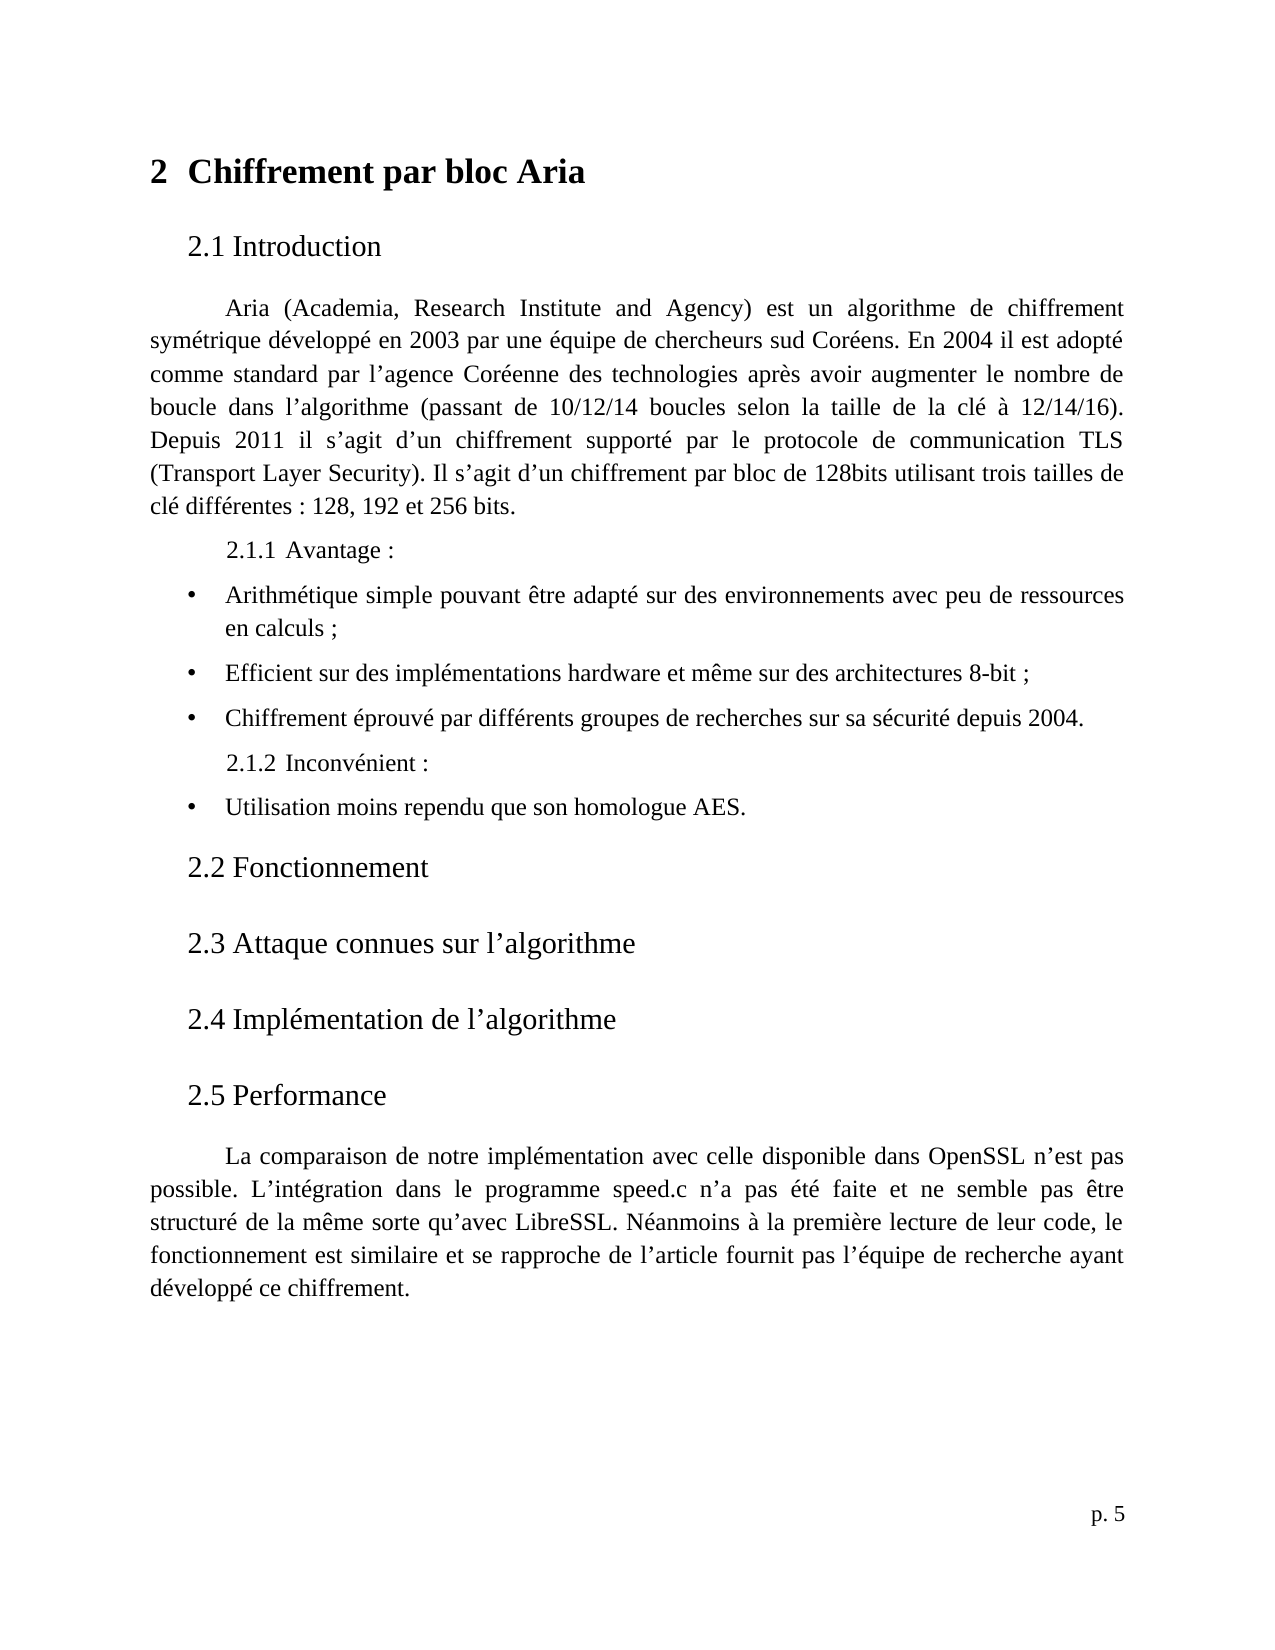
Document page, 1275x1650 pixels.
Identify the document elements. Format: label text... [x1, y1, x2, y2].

subtitle Attaque connues sur l’algorithme [187, 925, 1125, 960]
subtitle Implémentation de l’algorithme [187, 1001, 1125, 1036]
subtitle Inconvénient : [150, 748, 1125, 776]
text Aria (Academia, Research Institute and Agency) est un algorithme de chiffrement symétrique développé en 2003 par une équipe de chercheurs sud Coréens. En 2004 il est adopté comme standard par l’agence Coréenne des technologies après avoir augmenter le nombre de boucle dans l’algorithme (passant de 10/12/14 boucles selon la taille de la clé à 12/14/16). Depuis 2011 il s’agit d’un chiffrement supporté par le protocole de communication TLS (Transport Layer Security). Il s’agit d’un chiffrement par bloc de 128bits utilisant trois tailles de clé différentes : 128, 192 et 256 bits. [150, 293, 1125, 519]
text La comparaison de notre implémentation avec celle disponible dans OpenSSL n’est pas possible. L’intégration dans le programme speed.c n’a pas été faite et ne semble pas être structuré de la même sorte qu’avec LibreSSL. Néanmoins à la première lecture de leur code, le fonctionnement est similaire et se rapproche de l’article fournit pas l’équipe de recherche ayant développé ce chiffrement. [150, 1141, 1125, 1302]
list Arithmétique simple pouvant être adapté sur des environnements avec peu de ressources en calculs ; [187, 580, 1125, 642]
subtitle Performance [187, 1077, 1125, 1112]
subtitle Fonctionnement [187, 849, 1125, 884]
list Chiffrement éprouvé par différents groupes de recherches sur sa sécurité depuis 2004. [187, 703, 1125, 732]
subtitle Chiffrement par bloc Aria [150, 150, 1125, 191]
list Utilisation moins rependu que son homologue AES. [187, 792, 1125, 821]
list Efficient sur des implémentations hardware et même sur des architectures 8-bit ; [187, 658, 1125, 687]
subtitle Introduction [187, 228, 1125, 263]
subtitle Avantage : [150, 536, 1125, 564]
